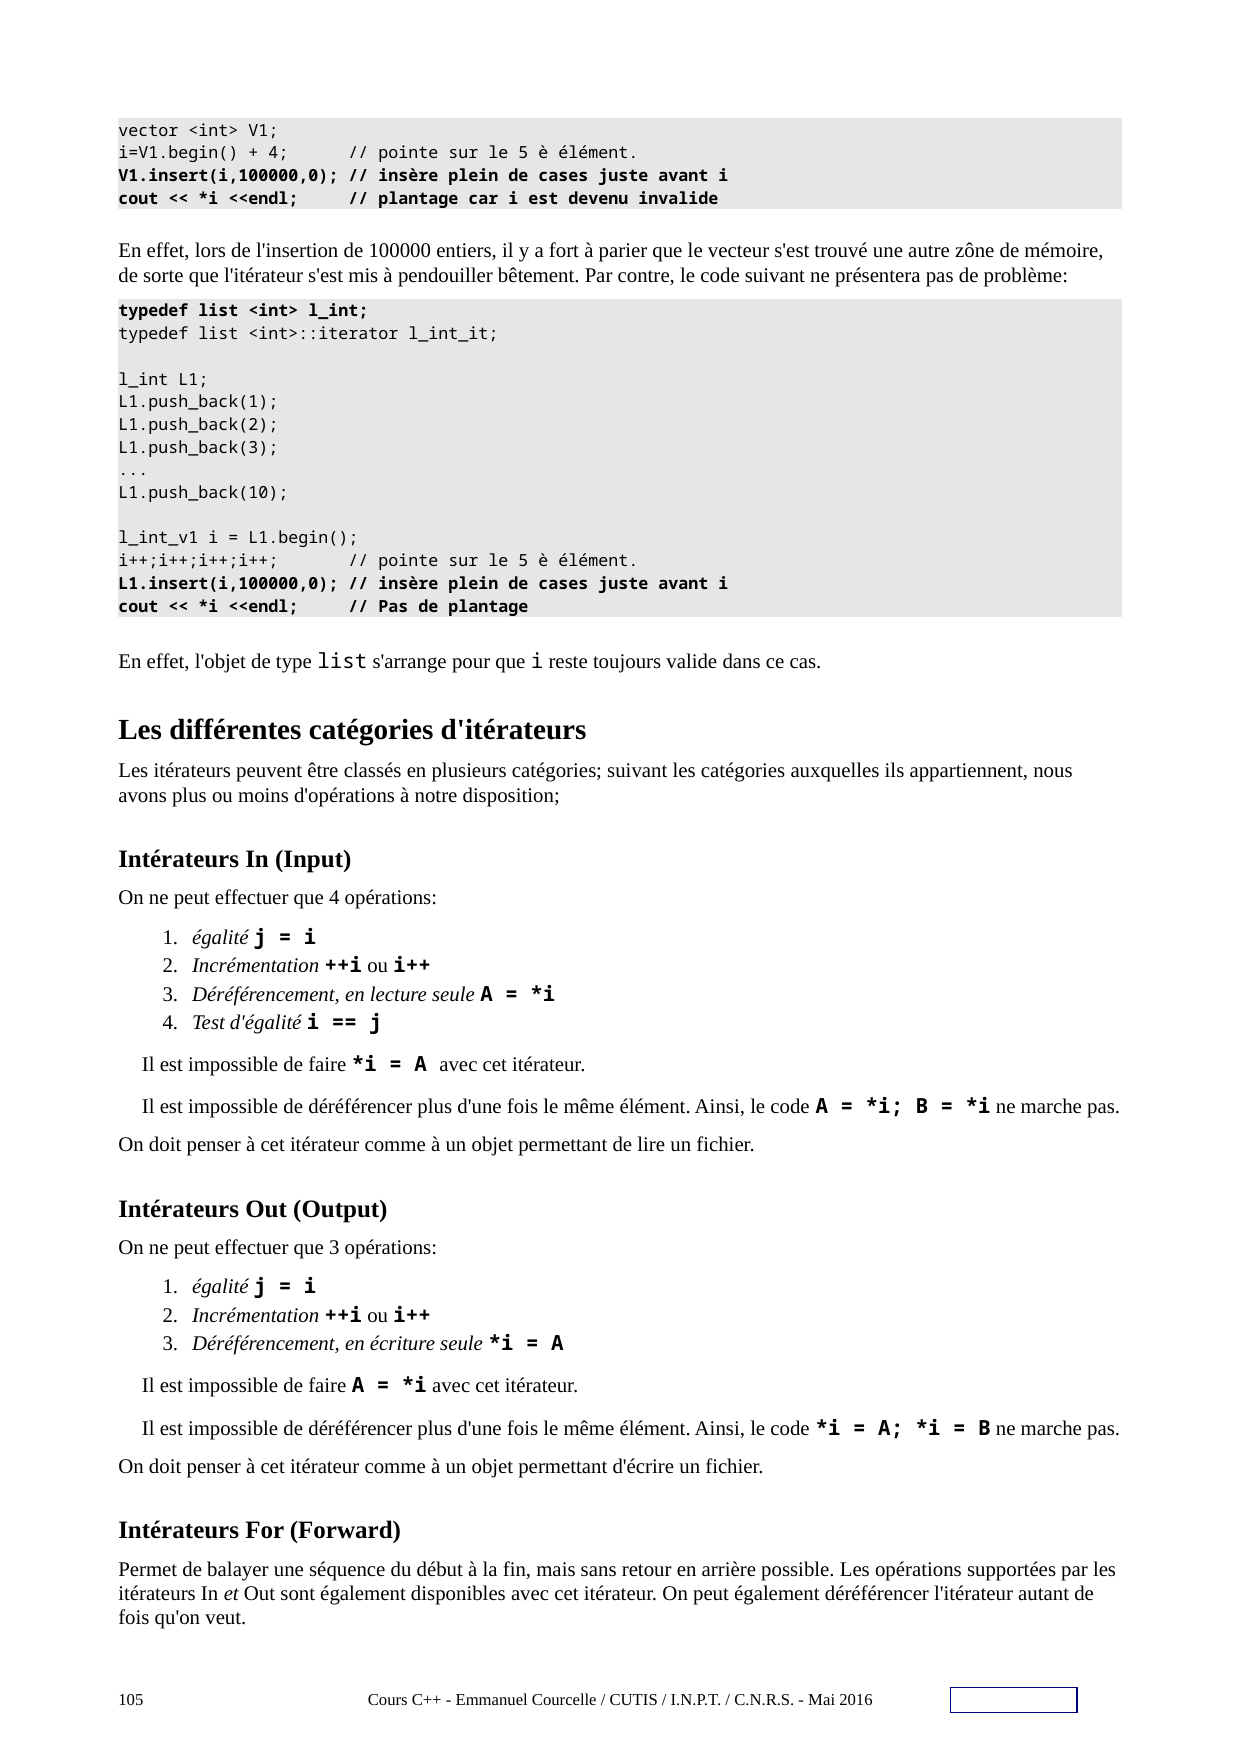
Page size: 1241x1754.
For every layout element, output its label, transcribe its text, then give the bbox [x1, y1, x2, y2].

list Déréférencement, en lecture seule A = *i [162, 979, 1122, 1007]
list Déréférencement, en écriture seule *i = A [162, 1328, 1122, 1357]
subtitle Les différentes catégories d'itérateurs [118, 712, 1122, 746]
list Test d'égalité i == j [162, 1007, 1122, 1036]
subtitle Intérateurs In (Input) [118, 844, 1122, 873]
text Il est impossible de faire A = *i avec cet itérateur. [118, 1369, 1122, 1399]
text l_int_v1 i = L1.begin(); [118, 526, 1122, 549]
subtitle Intérateurs Out (Output) [118, 1194, 1122, 1223]
text On ne peut effectuer que 4 opérations: [118, 885, 1122, 909]
list égalité j = i [162, 1272, 1122, 1300]
text Il est impossible de déréférencer plus d'une fois le même élément. Ainsi, le code *i = A; *i = B ne marche pas. [118, 1412, 1122, 1441]
text On ne peut effectuer que 3 opérations: [118, 1235, 1122, 1259]
text L1.push_back(2); [118, 413, 1122, 435]
text On doit penser à cet itérateur comme à un objet permettant de lire un fichier. [118, 1132, 1122, 1156]
list égalité j = i [162, 922, 1122, 950]
text En effet, lors de l'insertion de 100000 entiers, il y a fort à parier que le vecteur s'est trouvé une autre zône de mémoire, de sorte que l'itérateur s'est mis à pendouiller bêtement. Par contre, le code suivant ne présentera pas de problème: [118, 238, 1122, 287]
list Incrémentation ++i ou i++ [162, 950, 1122, 979]
text En effet, l'objet de type list s'arrange pour que i reste toujours valide dans ce cas. [118, 646, 1122, 675]
text ... [118, 458, 1122, 481]
text typedef list <int> l_int; [118, 299, 1122, 322]
text cout << *i <<endl; // Pas de plantage [118, 594, 1122, 617]
subtitle Intérateurs For (Forward) [118, 1515, 1122, 1544]
text i++;i++;i++;i++; // pointe sur le 5 è élément. [118, 549, 1122, 572]
text Permet de balayer une séquence du début à la fin, mais sans retour en arrière possible. Les opérations supportées par les itérateurs In et Out sont également disponibles avec cet itérateur. On peut également déréférencer l'itérateur autant de fois qu'on veut. [118, 1556, 1122, 1629]
text typedef list <int>::iterator l_int_it; [118, 322, 1122, 344]
text L1.push_back(1); [118, 390, 1122, 413]
text L1.push_back(10); [118, 481, 1122, 503]
text l_int L1; [118, 367, 1122, 390]
text L1.insert(i,100000,0); // insère plein de cases juste avant i [118, 572, 1122, 594]
text Il est impossible de faire *i = A avec cet itérateur. [118, 1048, 1122, 1078]
text cout << *i <<endl; // plantage car i est devenu invalide [118, 186, 1122, 209]
text vector <int> V1; [118, 118, 1122, 141]
text V1.insert(i,100000,0); // insère plein de cases juste avant i [118, 163, 1122, 186]
text Il est impossible de déréférencer plus d'une fois le même élément. Ainsi, le code A = *i; B = *i ne marche pas. [118, 1090, 1122, 1120]
text On doit penser à cet itérateur comme à un objet permettant d'écrire un fichier. [118, 1454, 1122, 1478]
text i=V1.begin() + 4; // pointe sur le 5 è élément. [118, 141, 1122, 163]
text Les itérateurs peuvent être classés en plusieurs catégories; suivant les catégories auxquelles ils appartiennent, nous avons plus ou moins d'opérations à notre disposition; [118, 758, 1122, 807]
list Incrémentation ++i ou i++ [162, 1300, 1122, 1328]
text L1.push_back(3); [118, 435, 1122, 458]
